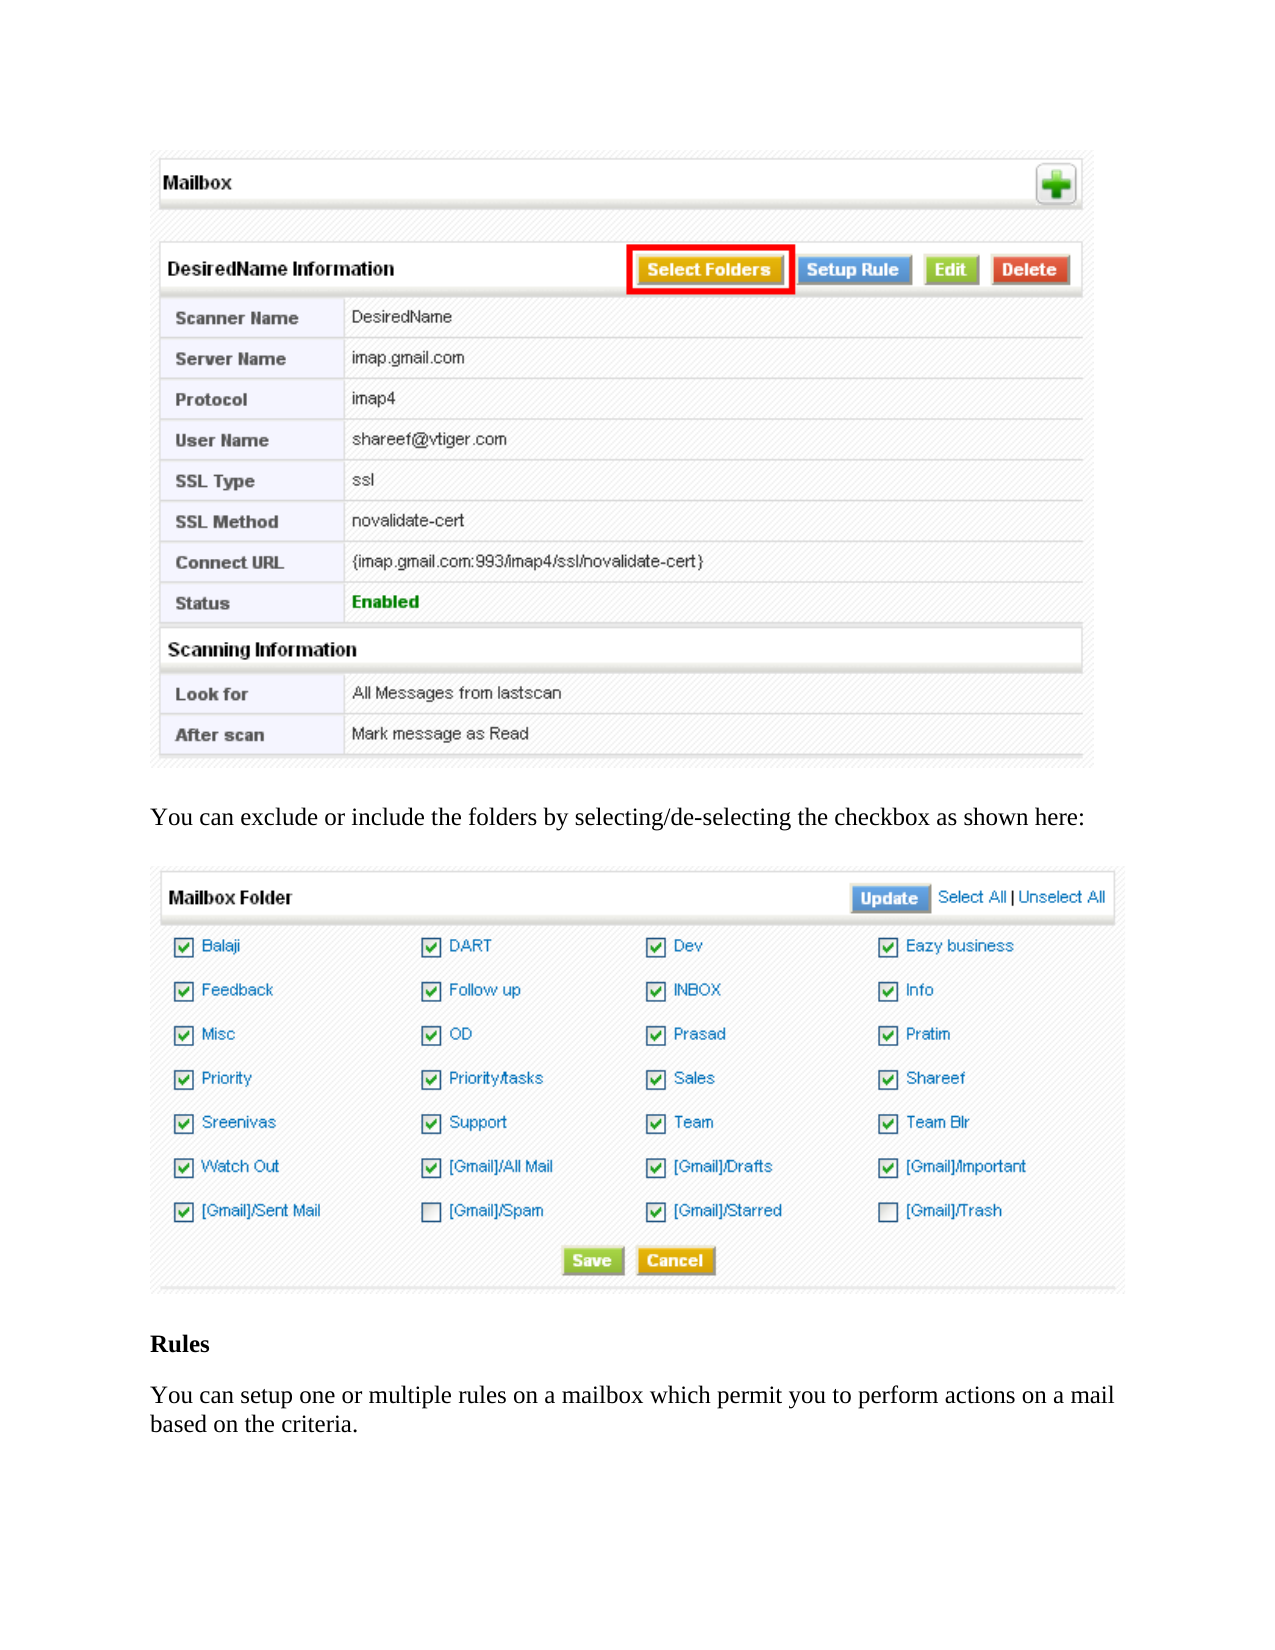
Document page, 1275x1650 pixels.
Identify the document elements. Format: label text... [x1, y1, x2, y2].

picture [150, 866, 1125, 1294]
text You can setup one or multiple rules on a mailbox which permit you to perform actions on a mail based on the criteria. [150, 1380, 1125, 1437]
picture [150, 150, 1094, 768]
subtitle Rules [150, 1329, 1125, 1358]
text You can exclude or include the folders by selecting/de-selecting the checkbox as shown here: [150, 802, 1125, 831]
